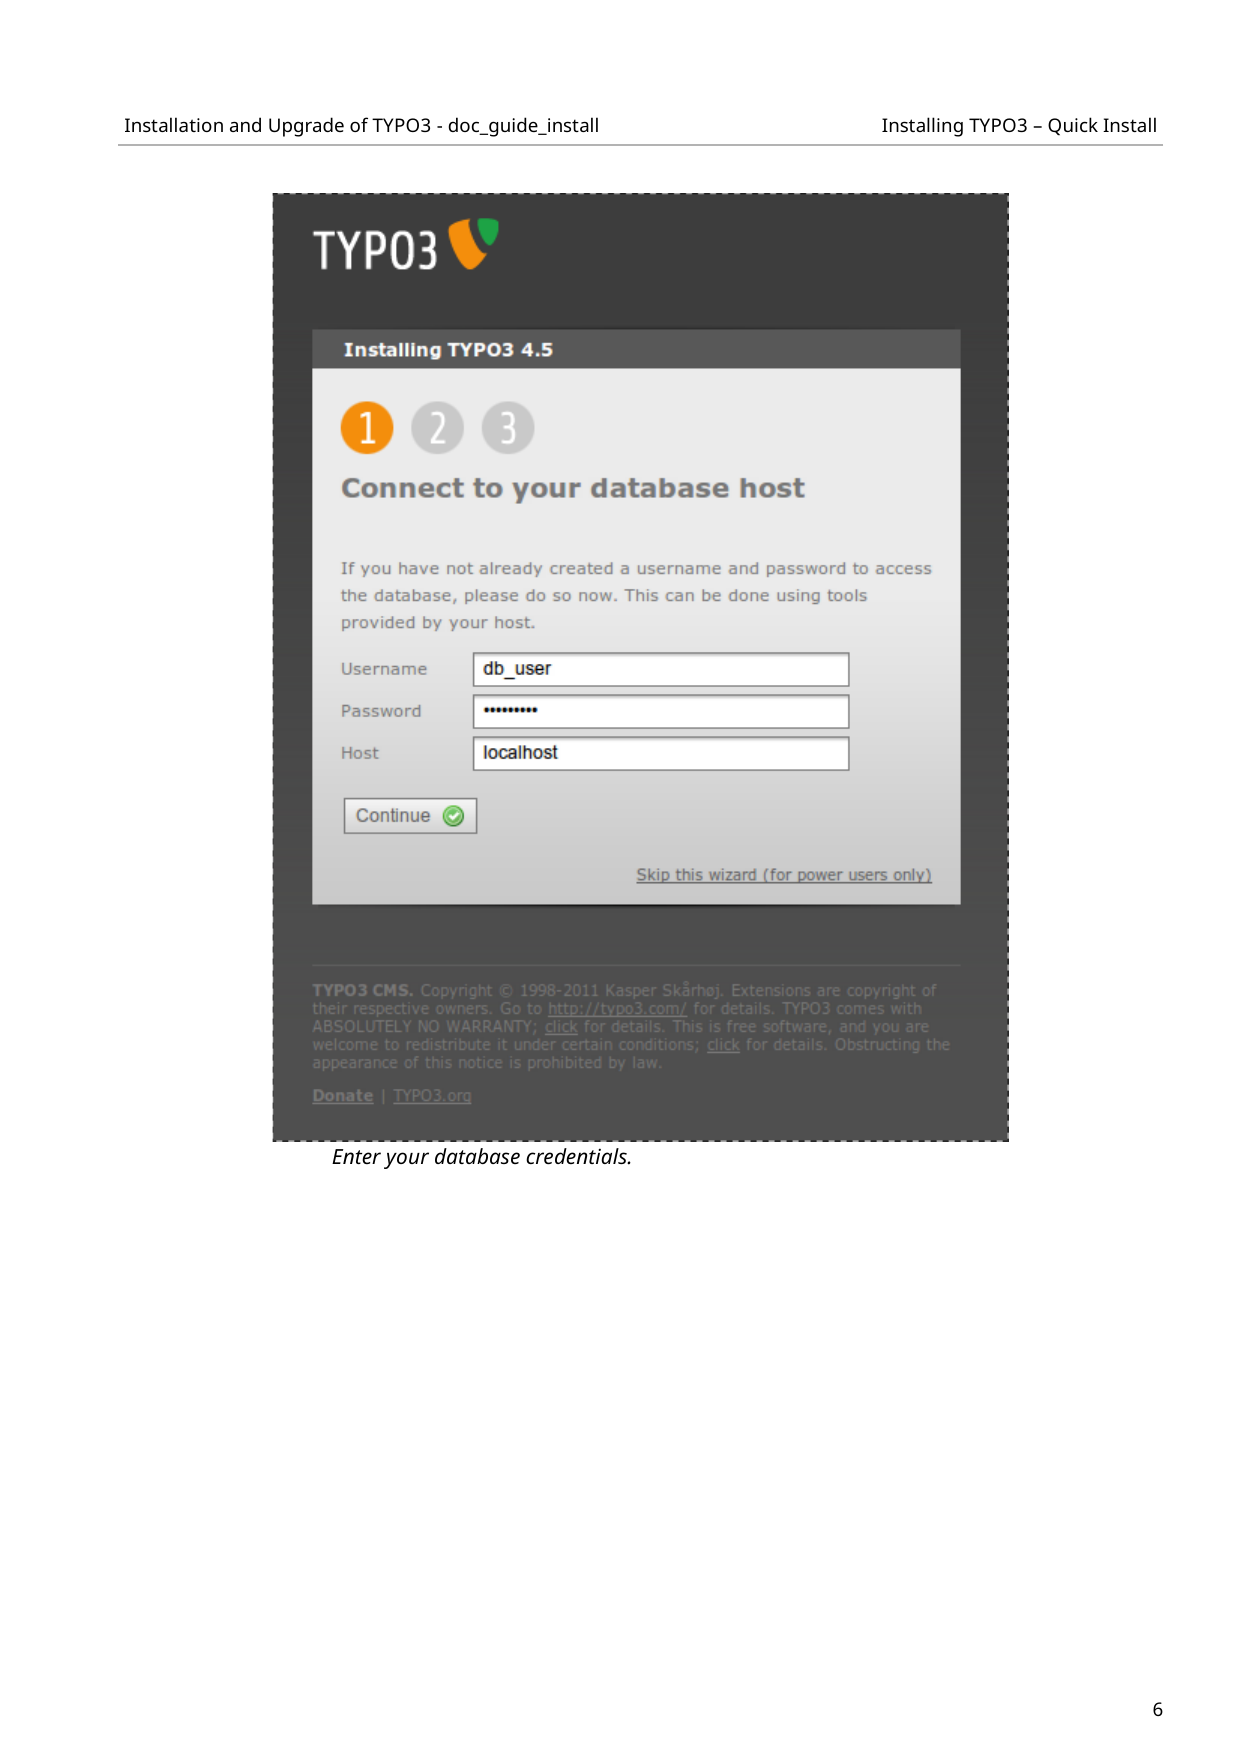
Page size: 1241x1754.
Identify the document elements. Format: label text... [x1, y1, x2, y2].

text Enter your database credentials. [332, 1142, 1009, 1170]
picture [272, 193, 1009, 1142]
